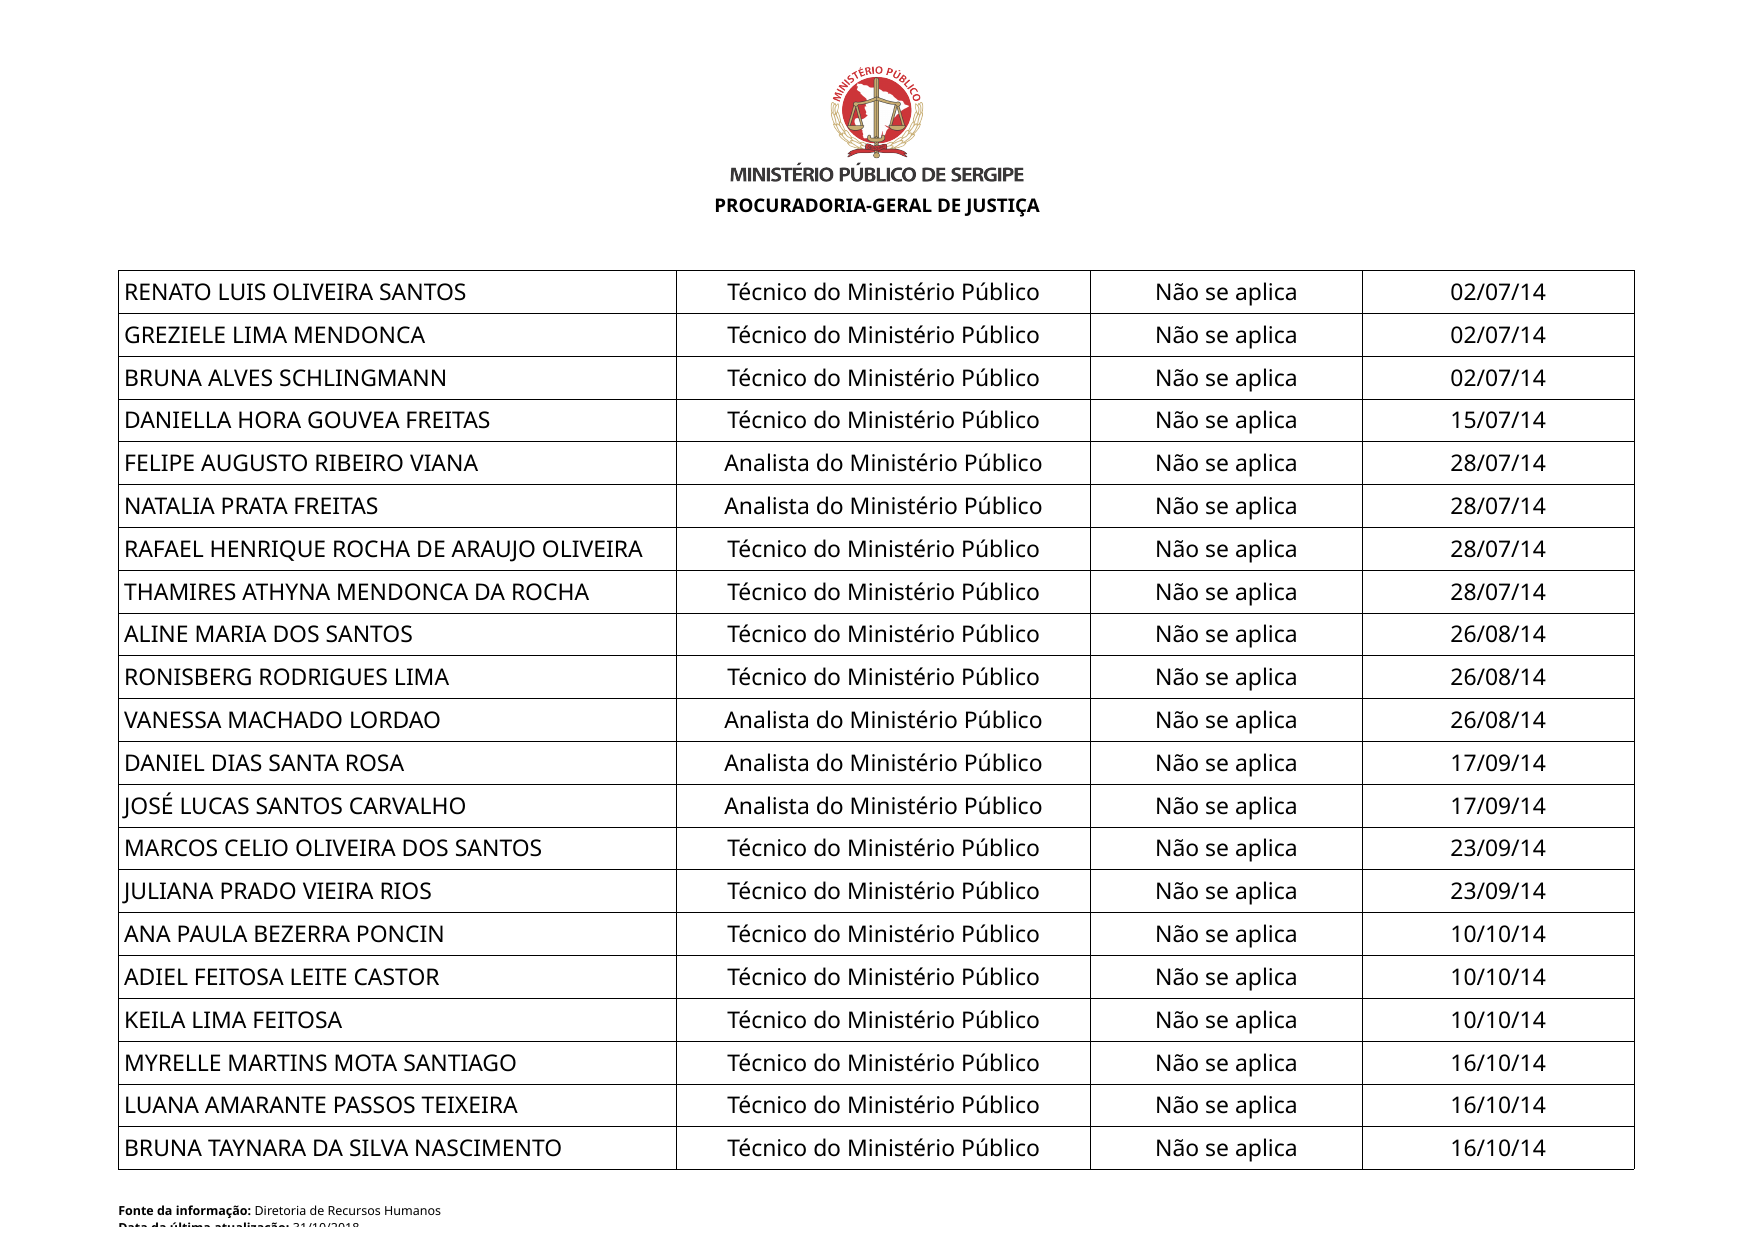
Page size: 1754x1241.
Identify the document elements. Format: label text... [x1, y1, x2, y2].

table_cell Não se aplica [1091, 999, 1362, 1041]
table_cell RAFAEL HENRIQUE ROCHA DE ARAUJO OLIVEIRA [119, 528, 676, 570]
table_cell Técnico do Ministério Público [677, 1042, 1090, 1083]
table_cell 16/10/14 [1363, 1085, 1634, 1126]
table_cell THAMIRES ATHYNA MENDONCA DA ROCHA [119, 571, 676, 612]
table_cell RONISBERG RODRIGUES LIMA [119, 656, 676, 698]
table_cell Não se aplica [1091, 485, 1362, 527]
table_cell ALINE MARIA DOS SANTOS [119, 614, 676, 655]
table_cell Não se aplica [1091, 699, 1362, 741]
table_cell Não se aplica [1091, 1085, 1362, 1126]
table_cell 26/08/14 [1363, 699, 1634, 741]
table_cell Não se aplica [1091, 656, 1362, 698]
table_cell Não se aplica [1091, 271, 1362, 313]
picture [730, 66, 1024, 185]
table_cell 23/09/14 [1363, 870, 1634, 912]
table_cell Analista do Ministério Público [677, 699, 1090, 741]
table_cell 28/07/14 [1363, 528, 1634, 570]
table_cell NATALIA PRATA FREITAS [119, 485, 676, 527]
table_cell Técnico do Ministério Público [677, 571, 1090, 612]
table_cell Técnico do Ministério Público [677, 528, 1090, 570]
table_cell 02/07/14 [1363, 314, 1634, 356]
table_cell Técnico do Ministério Público [677, 913, 1090, 955]
table_cell JOSÉ LUCAS SANTOS CARVALHO [119, 785, 676, 827]
table_cell JULIANA PRADO VIEIRA RIOS [119, 870, 676, 912]
table_cell Não se aplica [1091, 400, 1362, 441]
table_cell Técnico do Ministério Público [677, 956, 1090, 998]
table_cell 28/07/14 [1363, 442, 1634, 484]
table_cell Não se aplica [1091, 314, 1362, 356]
table_cell Técnico do Ministério Público [677, 357, 1090, 398]
table_cell 26/08/14 [1363, 614, 1634, 655]
table_cell Não se aplica [1091, 614, 1362, 655]
table_cell 10/10/14 [1363, 999, 1634, 1041]
table_cell 10/10/14 [1363, 956, 1634, 998]
table_cell Não se aplica [1091, 956, 1362, 998]
table_cell Não se aplica [1091, 1042, 1362, 1083]
table_cell GREZIELE LIMA MENDONCA [119, 314, 676, 356]
table_cell Não se aplica [1091, 870, 1362, 912]
table_cell Não se aplica [1091, 442, 1362, 484]
table_cell 28/07/14 [1363, 485, 1634, 527]
table_cell Técnico do Ministério Público [677, 1085, 1090, 1126]
table_cell Técnico do Ministério Público [677, 314, 1090, 356]
table_cell Analista do Ministério Público [677, 785, 1090, 827]
table_cell 23/09/14 [1363, 828, 1634, 869]
table_cell Técnico do Ministério Público [677, 999, 1090, 1041]
table_cell BRUNA TAYNARA DA SILVA NASCIMENTO [119, 1127, 676, 1169]
table_cell FELIPE AUGUSTO RIBEIRO VIANA [119, 442, 676, 484]
table_cell 16/10/14 [1363, 1042, 1634, 1083]
table_cell 10/10/14 [1363, 913, 1634, 955]
table_cell 16/10/14 [1363, 1127, 1634, 1169]
table_cell Analista do Ministério Público [677, 485, 1090, 527]
table_cell DANIELLA HORA GOUVEA FREITAS [119, 400, 676, 441]
table_cell ANA PAULA BEZERRA PONCIN [119, 913, 676, 955]
table_cell Não se aplica [1091, 1127, 1362, 1169]
table_cell 26/08/14 [1363, 656, 1634, 698]
table_cell BRUNA ALVES SCHLINGMANN [119, 357, 676, 398]
table_cell Não se aplica [1091, 571, 1362, 612]
table_cell Não se aplica [1091, 785, 1362, 827]
table_cell MYRELLE MARTINS MOTA SANTIAGO [119, 1042, 676, 1083]
table_cell Não se aplica [1091, 913, 1362, 955]
table_cell Analista do Ministério Público [677, 742, 1090, 784]
table_cell VANESSA MACHADO LORDAO [119, 699, 676, 741]
table_cell Técnico do Ministério Público [677, 1127, 1090, 1169]
table_cell Técnico do Ministério Público [677, 271, 1090, 313]
table_cell MARCOS CELIO OLIVEIRA DOS SANTOS [119, 828, 676, 869]
table_cell 17/09/14 [1363, 785, 1634, 827]
table_cell Técnico do Ministério Público [677, 614, 1090, 655]
table_cell Não se aplica [1091, 828, 1362, 869]
table_cell 02/07/14 [1363, 357, 1634, 398]
table_cell Técnico do Ministério Público [677, 400, 1090, 441]
table_cell 02/07/14 [1363, 271, 1634, 313]
table_cell RENATO LUIS OLIVEIRA SANTOS [119, 271, 676, 313]
table_cell 28/07/14 [1363, 571, 1634, 612]
table_cell Técnico do Ministério Público [677, 828, 1090, 869]
table_cell Não se aplica [1091, 528, 1362, 570]
table_cell Técnico do Ministério Público [677, 656, 1090, 698]
table_cell Não se aplica [1091, 357, 1362, 398]
table_cell Analista do Ministério Público [677, 442, 1090, 484]
table_cell KEILA LIMA FEITOSA [119, 999, 676, 1041]
table_cell 17/09/14 [1363, 742, 1634, 784]
table_cell DANIEL DIAS SANTA ROSA [119, 742, 676, 784]
table_cell Não se aplica [1091, 742, 1362, 784]
table_cell Técnico do Ministério Público [677, 870, 1090, 912]
table_cell LUANA AMARANTE PASSOS TEIXEIRA [119, 1085, 676, 1126]
table_cell ADIEL FEITOSA LEITE CASTOR [119, 956, 676, 998]
table_cell 15/07/14 [1363, 400, 1634, 441]
